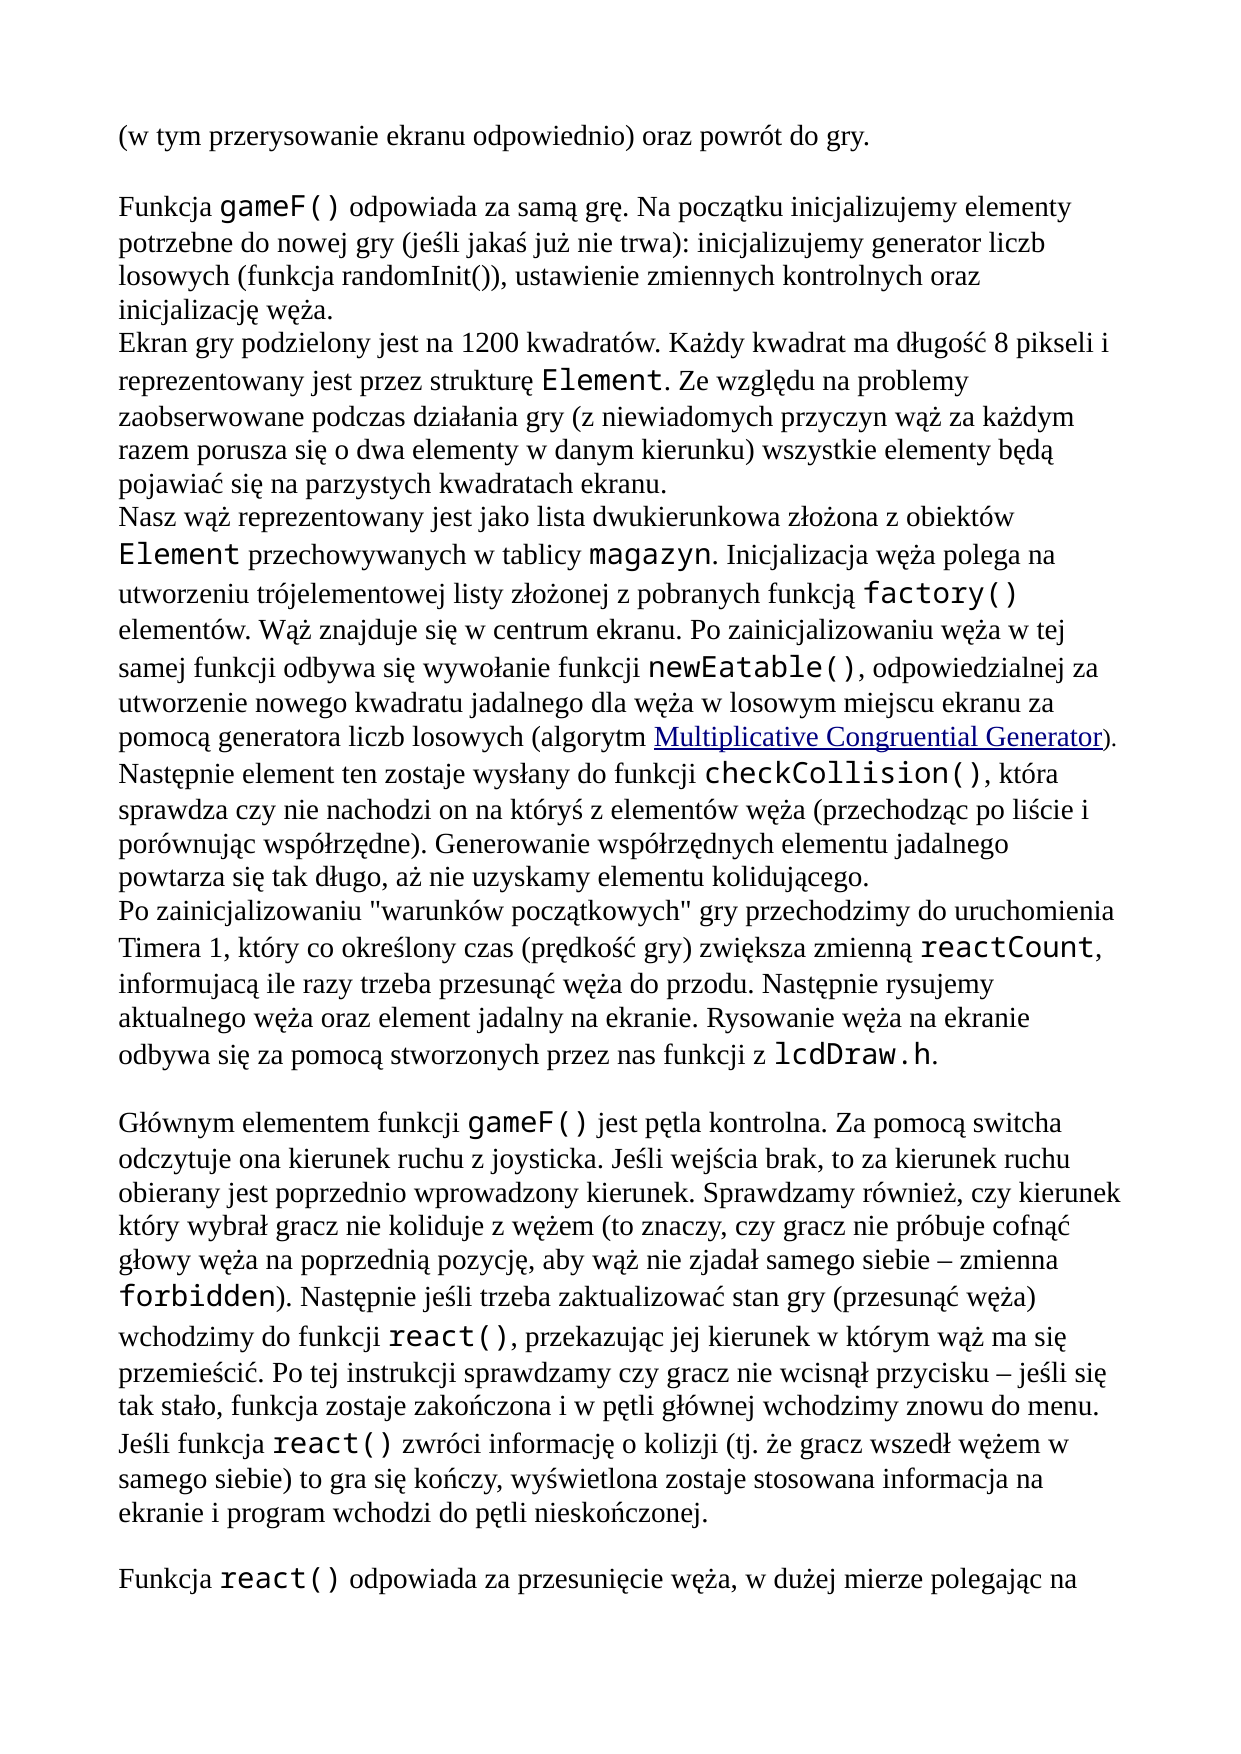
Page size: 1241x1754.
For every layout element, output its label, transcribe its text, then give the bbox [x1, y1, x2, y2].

text Nasz wąż reprezentowany jest jako lista dwukierunkowa złożona z obiektów Element przechowywanych w tablicy magazyn. Inicjalizacja węża polega na utworzeniu trójelementowej listy złożonej z pobranych funkcją factory() elementów. Wąż znajduje się w centrum ekranu. Po zainicjalizowaniu węża w tej samej funkcji odbywa się wywołanie funkcji newEatable(), odpowiedzialnej za utworzenie nowego kwadratu jadalnego dla węża w losowym miejscu ekranu za pomocą generatora liczb losowych (algorytm Multiplicative Congruential Generator). Następnie element ten zostaje wysłany do funkcji checkCollision(), która sprawdza czy nie nachodzi on na któryś z elementów węża (przechodząc po liście i porównując współrzędne). Generowanie współrzędnych elementu jadalnego powtarza się tak długo, aż nie uzyskamy elementu kolidującego. [118, 499, 1122, 893]
text Ekran gry podzielony jest na 1200 kwadratów. Każdy kwadrat ma długość 8 pikseli i reprezentowany jest przez strukturę Element. Ze względu na problemy zaobserwowane podczas działania gry (z niewiadomych przyczyn wąż za każdym razem porusza się o dwa elementy w danym kierunku) wszystkie elementy będą pojawiać się na parzystych kwadratach ekranu. [118, 326, 1122, 499]
text (w tym przerysowanie ekranu odpowiednio) oraz powrót do gry. [118, 118, 1122, 152]
text Jeśli funkcja react() zwróci informację o kolizji (tj. że gracz wszedł wężem w samego siebie) to gra się kończy, wyświetlona zostaje stosowana informacja na ekranie i program wchodzi do pętli nieskończonej. [118, 1422, 1122, 1529]
text Głównym elementem funkcji gameF() jest pętla kontrolna. Za pomocą switcha odczytuje ona kierunek ruchu z joysticka. Jeśli wejścia brak, to za kierunek ruchu obierany jest poprzednio wprowadzony kierunek. Sprawdzamy również, czy kierunek który wybrał gracz nie koliduje z wężem (to znaczy, czy gracz nie próbuje cofnąć głowy węża na poprzednią pozycję, aby wąż nie zjadał samego siebie – zmienna forbidden). Następnie jeśli trzeba zaktualizować stan gry (przesunąć węża) wchodzimy do funkcji react(), przekazując jej kierunek w którym wąż ma się przemieścić. Po tej instrukcji sprawdzamy czy gracz nie wcisnął przycisku – jeśli się tak stało, funkcja zostaje zakończona i w pętli głównej wchodzimy znowu do menu. [118, 1102, 1122, 1422]
text Funkcja react() odpowiada za przesunięcie węża, w dużej mierze polegając na [118, 1557, 1122, 1597]
text Po zainicjalizowaniu "warunków początkowych" gry przechodzimy do uruchomienia Timera 1, który co określony czas (prędkość gry) zwiększa zmienną reactCount, informujacą ile razy trzeba przesunąć węża do przodu. Następnie rysujemy aktualnego węża oraz element jadalny na ekranie. Rysowanie węża na ekranie odbywa się za pomocą stworzonych przez nas funkcji z lcdDraw.h. [118, 893, 1122, 1073]
text Funkcja gameF() odpowiada za samą grę. Na początku inicjalizujemy elementy potrzebne do nowej gry (jeśli jakaś już nie trwa): inicjalizujemy generator liczb losowych (funkcja randomInit()), ustawienie zmiennych kontrolnych oraz inicjalizację węża. [118, 185, 1122, 326]
